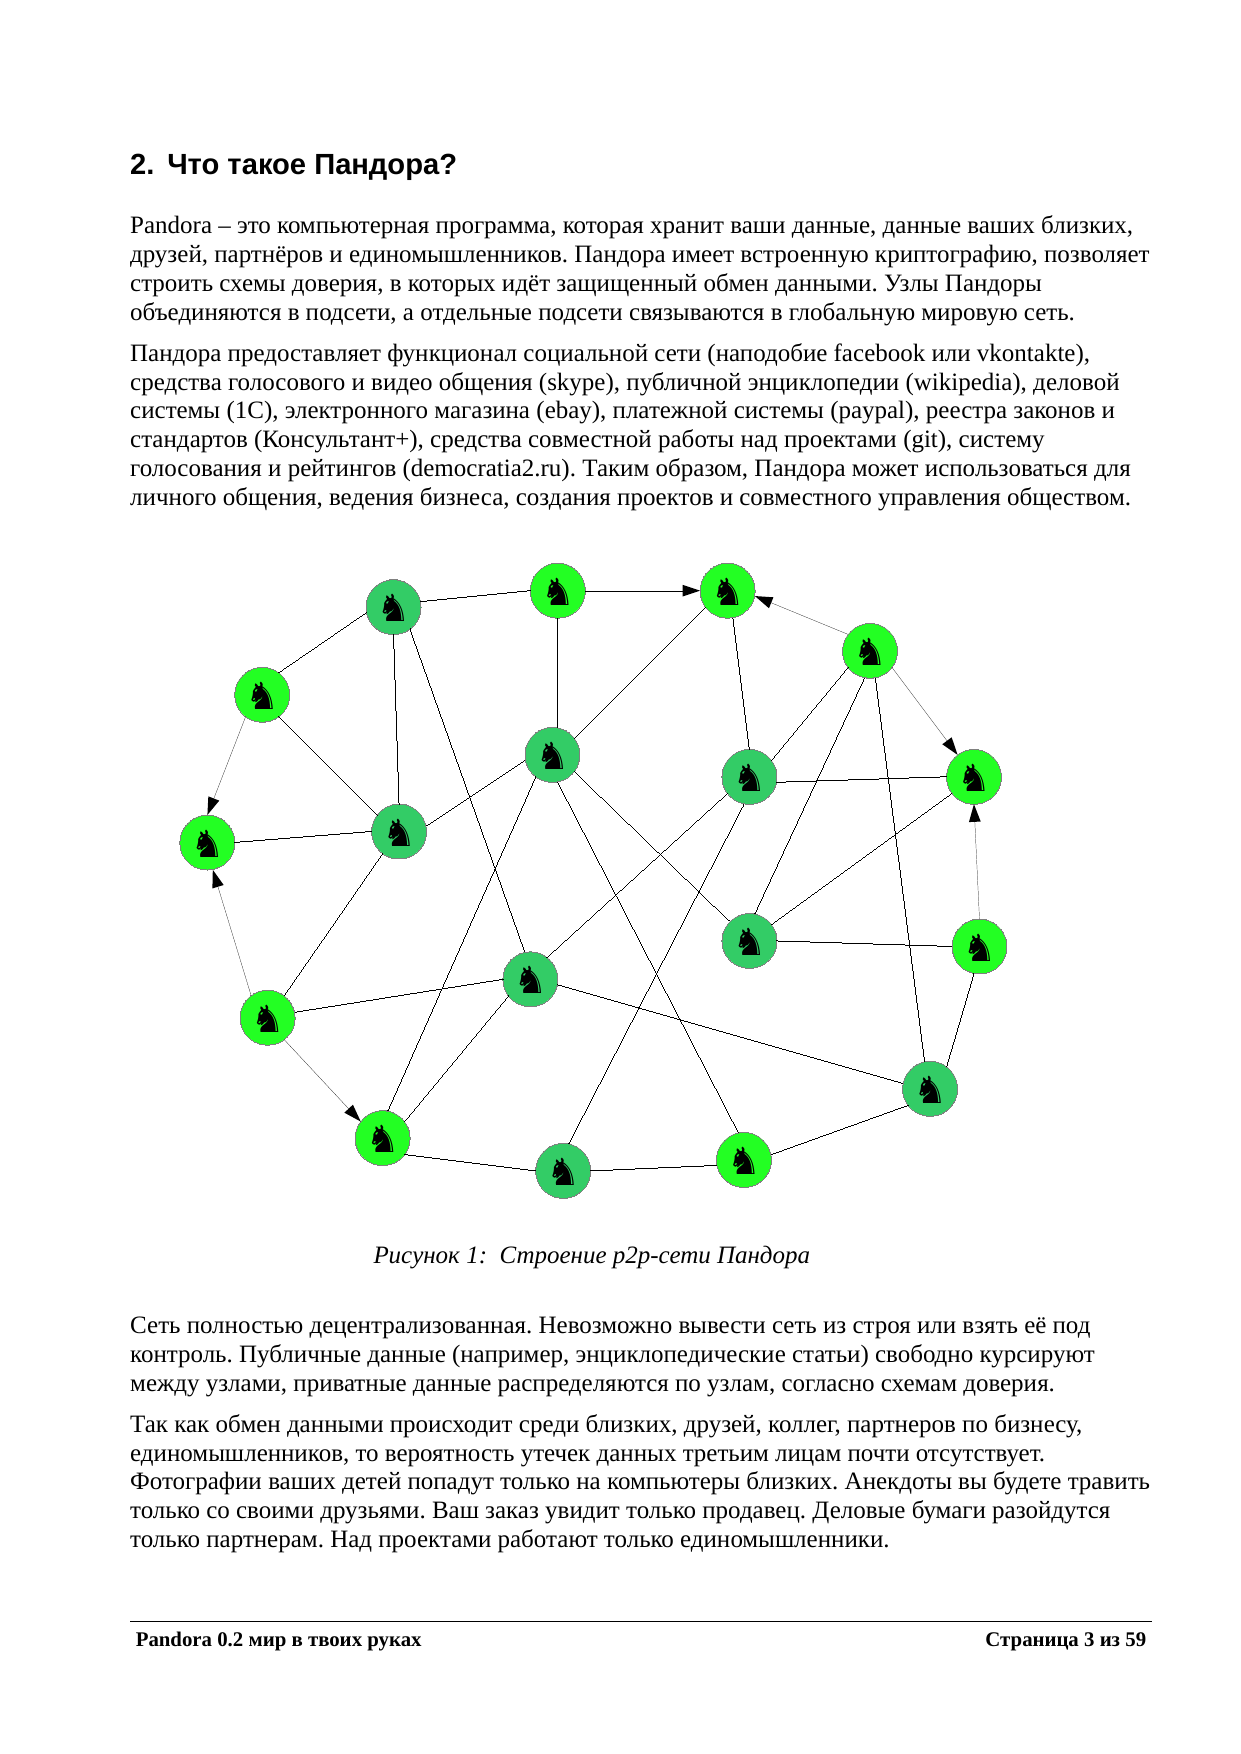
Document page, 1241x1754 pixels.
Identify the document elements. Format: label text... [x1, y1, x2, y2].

text Так как обмен данными происходит среди близких, друзей, коллег, партнеров по бизнесу, единомышленников, то вероятность утечек данных третьим лицам почти отсутствует. Фотографии ваших детей попадут только на компьютеры близких. Анекдоты вы будете травить только со своими друзьями. Ваш заказ увидит только продавец. Деловые бумаги разойдутся только партнерам. Над проектами работают только единомышленники. [130, 1409, 1152, 1553]
text Пандора предоставляет функционал социальной сети (наподобие facebook или vkontakte), средства голосового и видео общения (skype), публичной энциклопедии (wikipedia), деловой системы (1C), электронного магазина (ebay), платежной системы (paypal), реестра законов и стандартов (Консультант+), средства совместной работы над проектами (git), систему голосования и рейтингов (democratia2.ru). Таким образом, Пандора может использоваться для личного общения, ведения бизнеса, создания проектов и совместного управления обществом. [130, 338, 1152, 510]
text Pandora – это компьютерная программа, которая хранит ваши данные, данные ваших близких, друзей, партнёров и единомышленников. Пандора имеет встроенную криптографию, позволяет строить схемы доверия, в которых идёт защищенный обмен данными. Узлы Пандоры объединяются в подсети, а отдельные подсети связываются в глобальную мировую сеть. [130, 210, 1152, 325]
text Рисунок 1: Строение p2p-сети Пандора [153, 1240, 1032, 1268]
subtitle Что такое Пандора? [130, 147, 1152, 180]
text Сеть полностью децентрализованная. Невозможно вывести сеть из строя или взять её под контроль. Публичные данные (например, энциклопедические статьи) свободно курсируют между узлами, приватные данные распределяются по узлам, согласно схемам доверия. [130, 523, 1152, 1396]
